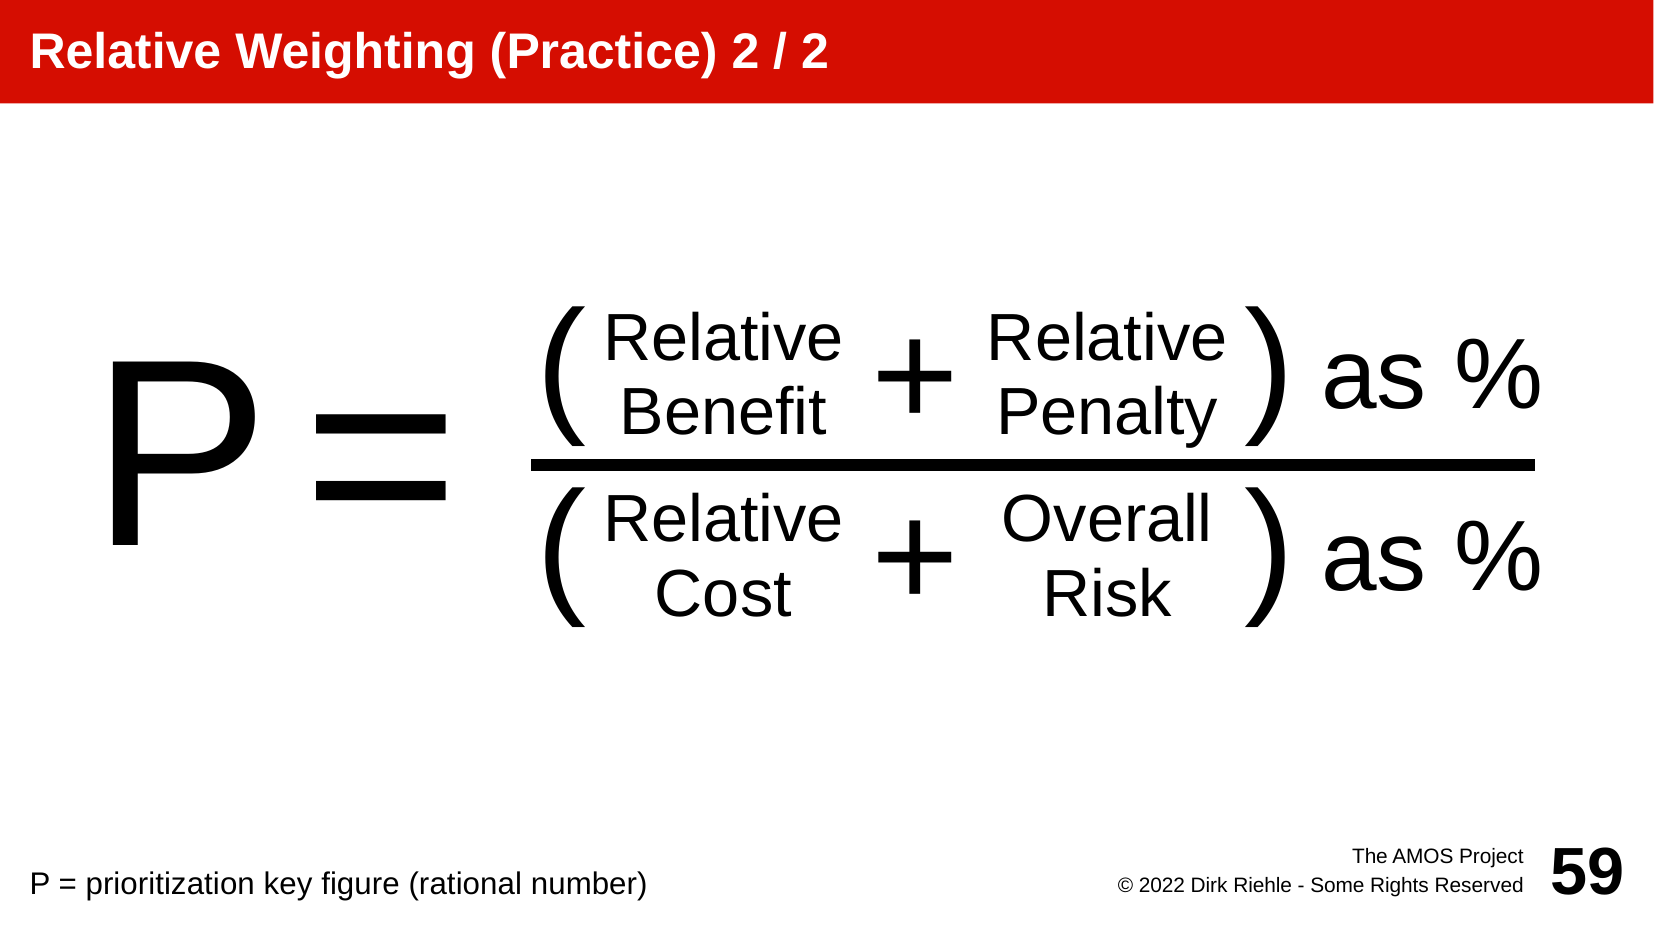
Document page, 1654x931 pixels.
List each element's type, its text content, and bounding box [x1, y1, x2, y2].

text_box ( [472, 265, 650, 447]
title Relative Weighting (Practice) 2 / 2 [0, 0, 1654, 104]
text_box Relative Cost [650, 469, 826, 643]
text_box Overall Risk [1004, 469, 1181, 643]
text_box Relative Penalty [1004, 287, 1181, 459]
text_box P = prioritization key figure (rational number) [0, 752, 1182, 931]
text_box + [826, 460, 1004, 652]
text_box ( [472, 447, 650, 643]
text_box Relative Benefit [650, 287, 826, 459]
text_box as % [1299, 287, 1565, 461]
text_box as % [1299, 469, 1565, 643]
text_box ) [1181, 265, 1359, 447]
text_box ) [1181, 447, 1359, 643]
text_box P = [79, 292, 472, 614]
text_box + [826, 278, 1004, 459]
